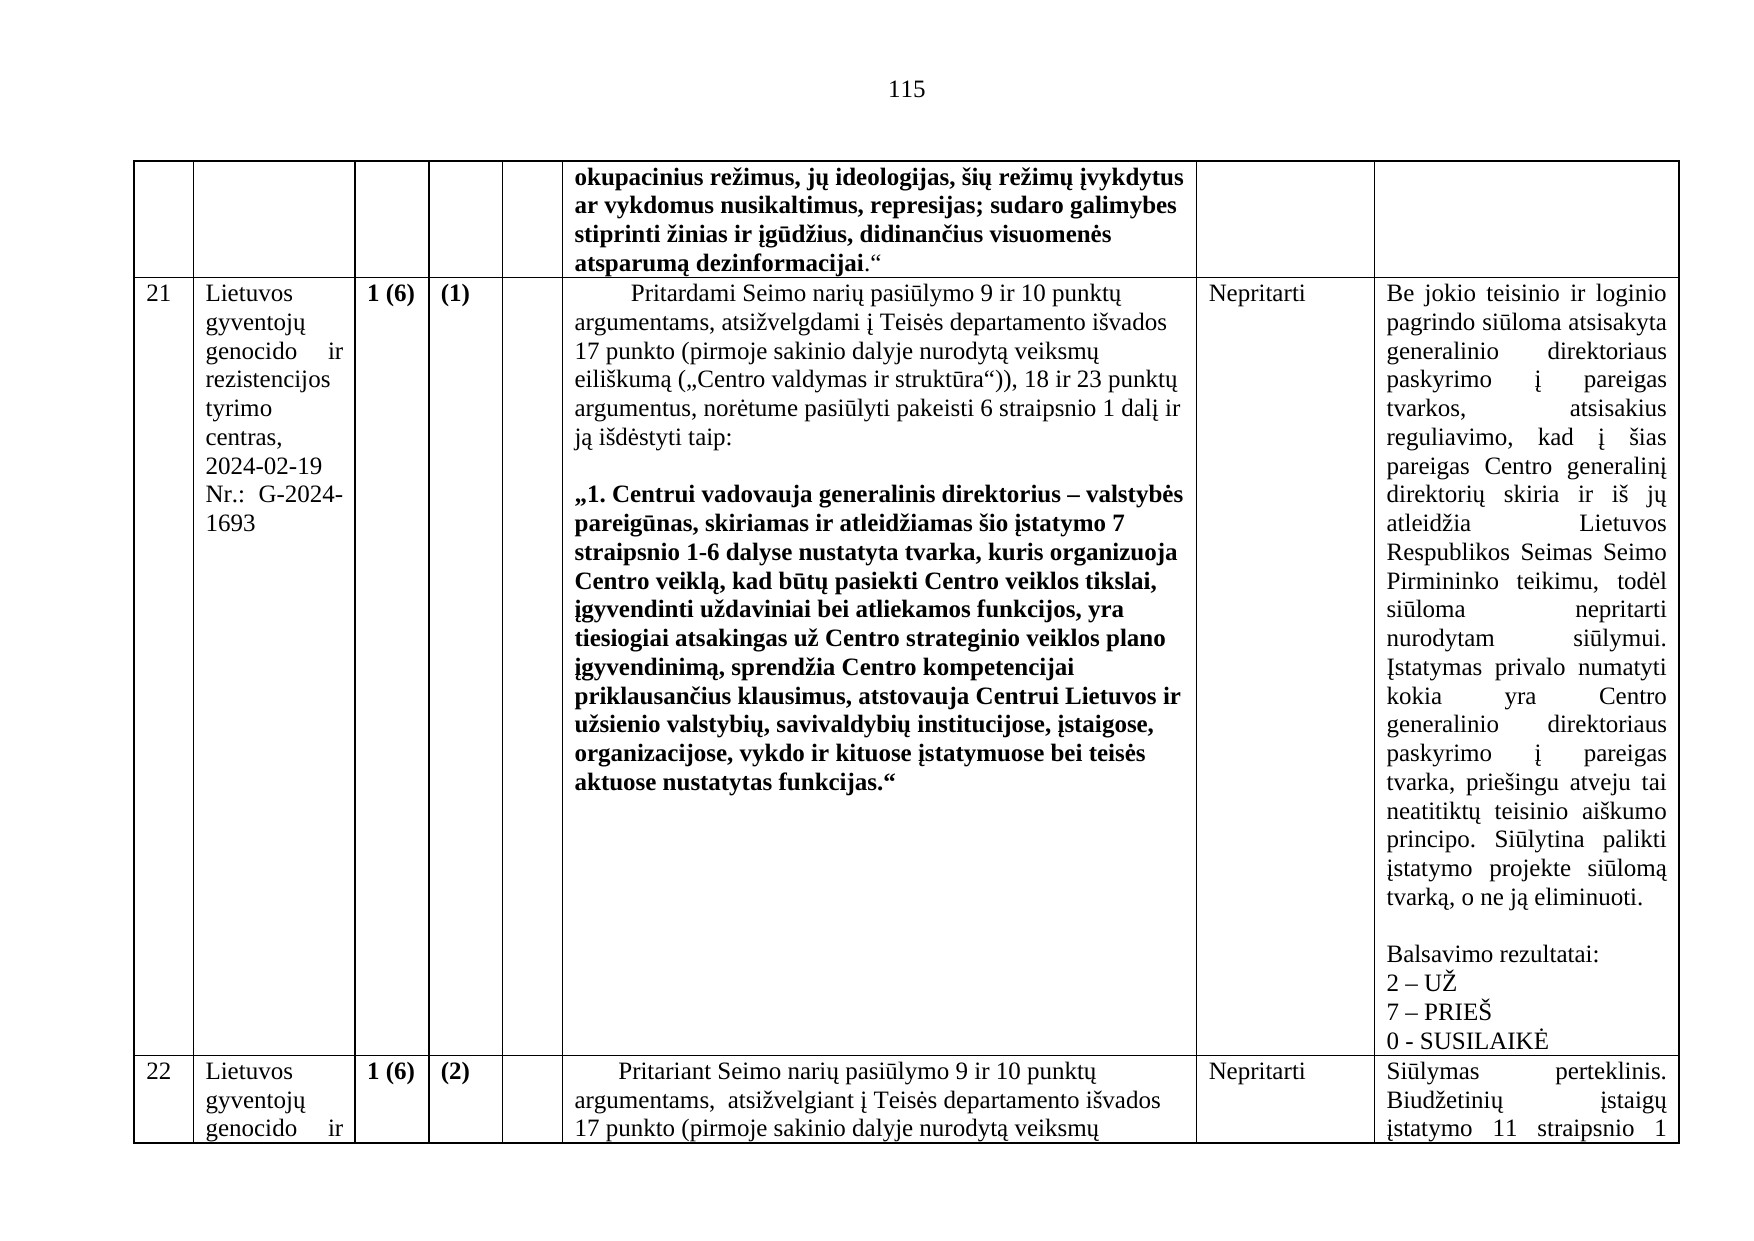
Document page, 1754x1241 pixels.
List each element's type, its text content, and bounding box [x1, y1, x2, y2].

table_cell 1 (6) [356, 1056, 428, 1142]
table_cell [503, 162, 562, 277]
table_cell Siūlymas perteklinis. Biudžetinių įstaigų įstatymo 11 straipsnio 1 [1375, 1056, 1678, 1142]
table_cell (1) [430, 278, 502, 1054]
table_cell Lietuvos gyventojų genocido ir [194, 1056, 354, 1142]
table_cell [356, 162, 428, 277]
table_cell okupacinius režimus, jų ideologijas, šių režimų įvykdytus ar vykdomus nusikaltimus, represijas; sudaro galimybes stiprinti žinias ir įgūdžius, didinančius visuomenės atsparumą dezinformacijai.“ [563, 162, 1196, 277]
table_cell 21 [135, 278, 193, 1054]
table_cell [1197, 162, 1374, 277]
table_cell [503, 1056, 562, 1142]
table_cell (2) [430, 1056, 502, 1142]
table_cell [135, 162, 193, 277]
table_cell [503, 278, 562, 1054]
table_cell Lietuvos gyventojų genocido ir rezistencijos tyrimo centras, 2024-02-19 Nr.: G-2024-1693 [194, 278, 354, 1054]
table_cell Be jokio teisinio ir loginio pagrindo siūloma atsisakyta generalinio direktoriaus paskyrimo į pareigas tvarkos, atsisakius reguliavimo, kad į šias pareigas Centro generalinį direktorių skiria ir iš jų atleidžia Lietuvos Respublikos Seimas Seimo Pirmininko teikimu, todėl siūloma nepritarti nurodytam siūlymui. Įstatymas privalo numatyti kokia yra Centro generalinio direktoriaus paskyrimo į pareigas tvarka, priešingu atveju tai neatitiktų teisinio aiškumo principo. Siūlytina palikti įstatymo projekte siūlomą tvarką, o ne ją eliminuoti. Balsavimo rezultatai: 2 – UŽ 7 – PRIEŠ 0 - SUSILAIKĖ [1375, 278, 1678, 1054]
table_cell Nepritarti [1197, 278, 1374, 1054]
table_cell [430, 162, 502, 277]
table_cell 22 [135, 1056, 193, 1142]
table_cell 1 (6) [356, 278, 428, 1054]
table_cell Pritariant Seimo narių pasiūlymo 9 ir 10 punktų argumentams, atsižvelgiant į Teisės departamento išvados 17 punkto (pirmoje sakinio dalyje nurodytą veiksmų [563, 1056, 1196, 1142]
table_cell [194, 162, 354, 277]
table_cell [1375, 162, 1678, 277]
table_cell Nepritarti [1197, 1056, 1374, 1142]
table_cell Pritardami Seimo narių pasiūlymo 9 ir 10 punktų argumentams, atsižvelgdami į Teisės departamento išvados 17 punkto (pirmoje sakinio dalyje nurodytą veiksmų eiliškumą („Centro valdymas ir struktūra“)), 18 ir 23 punktų argumentus, norėtume pasiūlyti pakeisti 6 straipsnio 1 dalį ir ją išdėstyti taip: „1. Centrui vadovauja generalinis direktorius – valstybės pareigūnas, skiriamas ir atleidžiamas šio įstatymo 7 straipsnio 1-6 dalyse nustatyta tvarka, kuris organizuoja Centro veiklą, kad būtų pasiekti Centro veiklos tikslai, įgyvendinti uždaviniai bei atliekamos funkcijos, yra tiesiogiai atsakingas už Centro strateginio veiklos plano įgyvendinimą, sprendžia Centro kompetencijai priklausančius klausimus, atstovauja Centrui Lietuvos ir užsienio valstybių, savivaldybių institucijose, įstaigose, organizacijose, vykdo ir kituose įstatymuose bei teisės aktuose nustatytas funkcijas.“ [563, 278, 1196, 1054]
